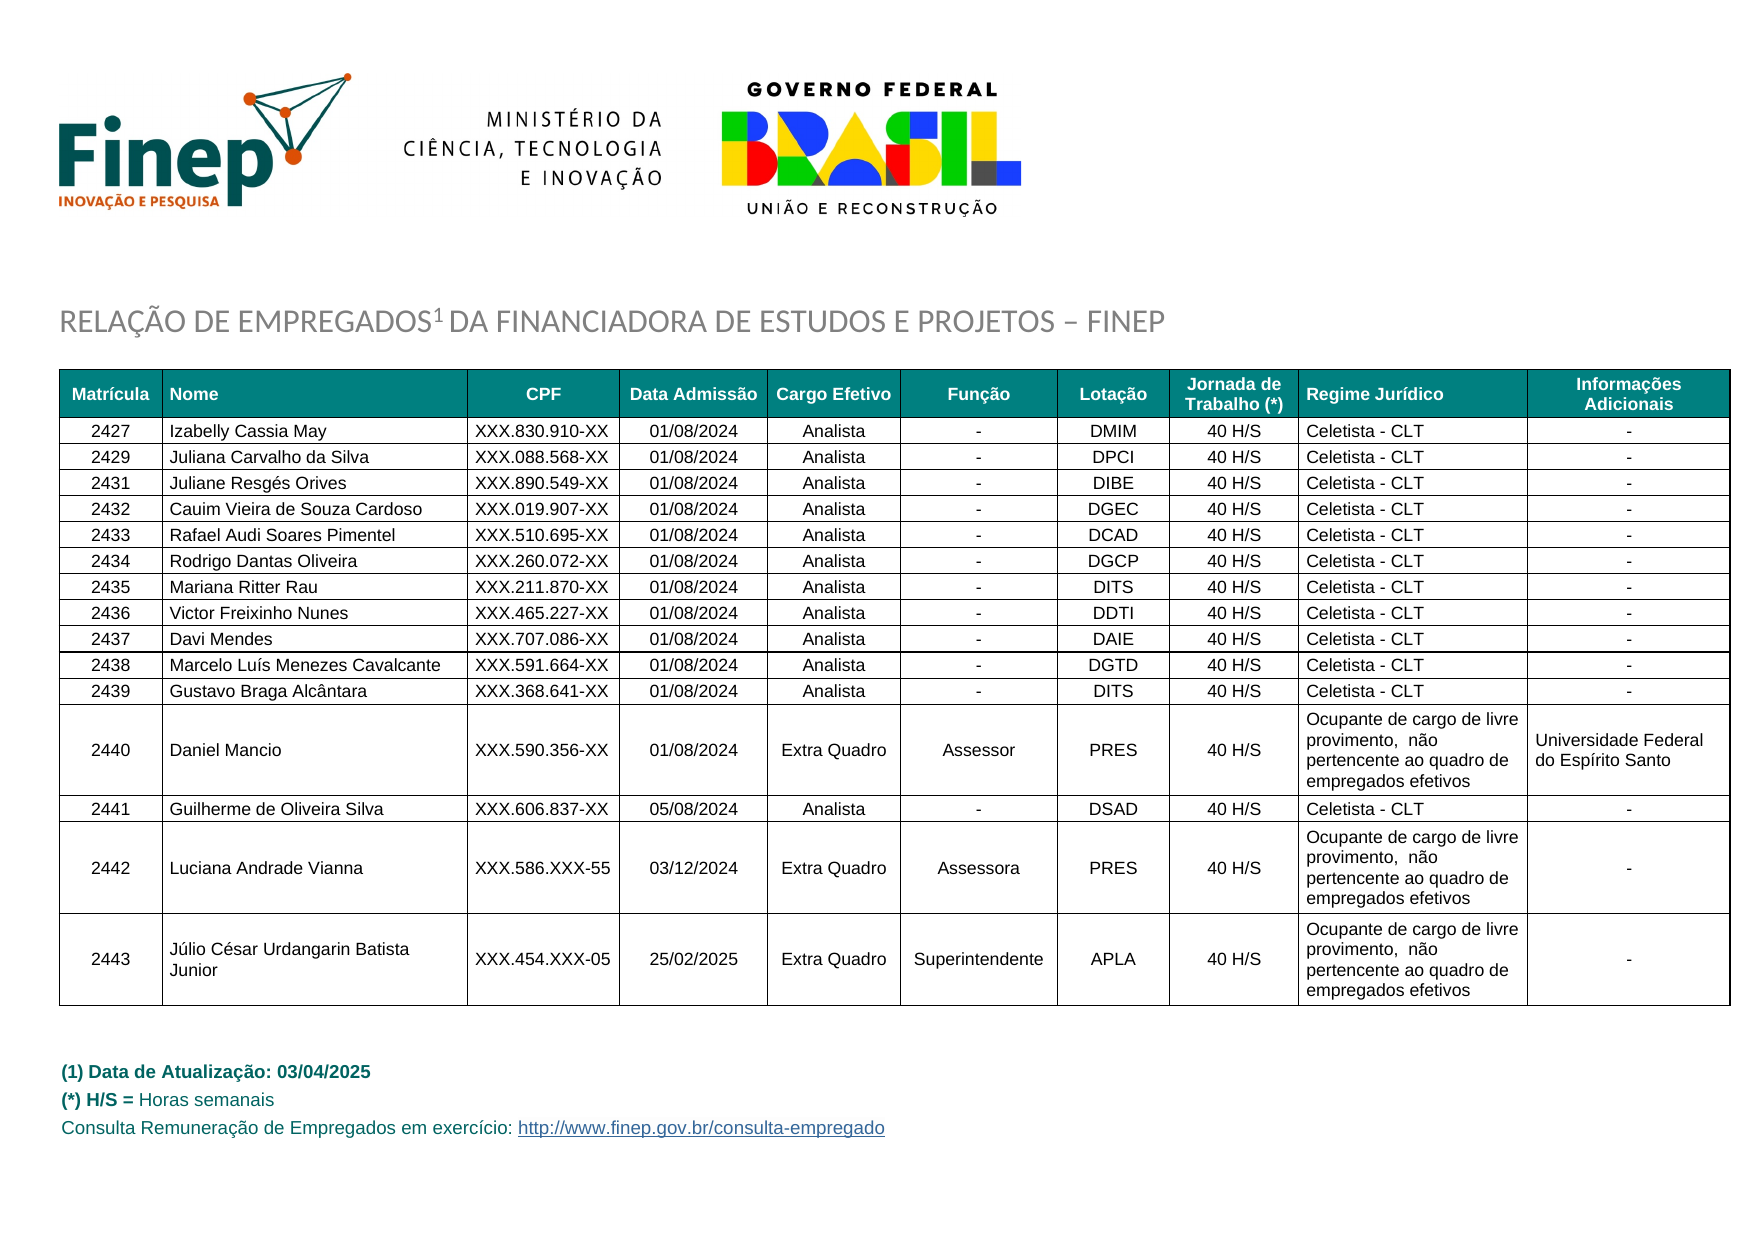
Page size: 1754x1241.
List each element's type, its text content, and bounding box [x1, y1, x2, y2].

table_cell Davi Mendes [163, 626, 467, 651]
table_cell Analista [768, 796, 900, 821]
table_cell Gustavo Braga Alcântara [163, 679, 467, 703]
table_cell Analista [768, 679, 900, 703]
table_cell - [1528, 653, 1729, 677]
table_header CPF [468, 370, 619, 417]
table_cell Assessora [901, 822, 1057, 913]
table_cell Celetista - CLT [1299, 418, 1527, 443]
table_cell 01/08/2024 [620, 496, 767, 521]
table_cell 40 H/S [1170, 470, 1298, 495]
table_cell Rafael Audi Soares Pimentel [163, 522, 467, 547]
table_cell Analista [768, 418, 900, 443]
table_cell Luciana Andrade Vianna [163, 822, 467, 913]
table_cell Ocupante de cargo de livre provimento, não pertencente ao quadro de empregados efetivos [1299, 914, 1527, 1004]
table_cell XXX.019.907-XX [468, 496, 619, 521]
table_cell - [901, 653, 1057, 677]
table_cell - [1528, 626, 1729, 651]
table_cell DGTD [1058, 653, 1169, 677]
table_cell - [1528, 470, 1729, 495]
table_cell Extra Quadro [768, 822, 900, 913]
table_cell Analista [768, 444, 900, 469]
table_cell 01/08/2024 [620, 470, 767, 495]
table_cell Analista [768, 522, 900, 547]
table_cell 03/12/2024 [620, 822, 767, 913]
table_cell Celetista - CLT [1299, 626, 1527, 651]
table_cell Analista [768, 653, 900, 677]
table_cell 2433 [60, 522, 162, 547]
table_cell - [1528, 796, 1729, 821]
table_cell 2431 [60, 470, 162, 495]
table_cell - [1528, 574, 1729, 599]
table_cell - [901, 626, 1057, 651]
table_cell PRES [1058, 705, 1169, 795]
table_cell Celetista - CLT [1299, 796, 1527, 821]
table_cell 40 H/S [1170, 600, 1298, 625]
table_cell 2439 [60, 679, 162, 703]
table_cell 40 H/S [1170, 679, 1298, 703]
table_cell Izabelly Cassia May [163, 418, 467, 443]
table_cell - [901, 548, 1057, 573]
table_cell 40 H/S [1170, 444, 1298, 469]
table_cell Daniel Mancio [163, 705, 467, 795]
table_cell 2440 [60, 705, 162, 795]
table_cell Victor Freixinho Nunes [163, 600, 467, 625]
table_cell - [1528, 600, 1729, 625]
table_cell DCAD [1058, 522, 1169, 547]
table_cell Analista [768, 626, 900, 651]
table_cell 2427 [60, 418, 162, 443]
table_cell Celetista - CLT [1299, 679, 1527, 703]
table_cell Celetista - CLT [1299, 574, 1527, 599]
table_cell - [1528, 444, 1729, 469]
table_cell 40 H/S [1170, 418, 1298, 443]
table_cell XXX.510.695-XX [468, 522, 619, 547]
table_cell 40 H/S [1170, 914, 1298, 1004]
table_cell - [901, 574, 1057, 599]
table_cell - [901, 679, 1057, 703]
table_cell DITS [1058, 679, 1169, 703]
table_cell Extra Quadro [768, 914, 900, 1004]
table_cell 01/08/2024 [620, 444, 767, 469]
table_header Regime Jurídico [1299, 370, 1527, 417]
table_cell 01/08/2024 [620, 548, 767, 573]
table_cell 01/08/2024 [620, 653, 767, 677]
table_cell 01/08/2024 [620, 626, 767, 651]
table_cell XXX.890.549-XX [468, 470, 619, 495]
table_cell Analista [768, 470, 900, 495]
table_cell 01/08/2024 [620, 574, 767, 599]
table_cell 2436 [60, 600, 162, 625]
table_cell 2429 [60, 444, 162, 469]
table_cell 2434 [60, 548, 162, 573]
table_cell PRES [1058, 822, 1169, 913]
table_cell XXX.606.837-XX [468, 796, 619, 821]
table_cell Ocupante de cargo de livre provimento, não pertencente ao quadro de empregados efetivos [1299, 705, 1527, 795]
table_cell 2443 [60, 914, 162, 1004]
table_cell Assessor [901, 705, 1057, 795]
table_cell Guilherme de Oliveira Silva [163, 796, 467, 821]
table_cell - [901, 522, 1057, 547]
table_cell - [901, 600, 1057, 625]
table_cell Analista [768, 600, 900, 625]
table_header Data Admissão [620, 370, 767, 417]
table_cell 01/08/2024 [620, 705, 767, 795]
table_header Jornada de Trabalho (*) [1170, 370, 1298, 417]
table_cell Celetista - CLT [1299, 470, 1527, 495]
table_cell DITS [1058, 574, 1169, 599]
table_cell DMIM [1058, 418, 1169, 443]
table_cell DGCP [1058, 548, 1169, 573]
table_cell - [901, 796, 1057, 821]
table_cell Rodrigo Dantas Oliveira [163, 548, 467, 573]
table_cell 2442 [60, 822, 162, 913]
table_cell DGEC [1058, 496, 1169, 521]
table_cell XXX.591.664-XX [468, 653, 619, 677]
table_cell - [1528, 822, 1729, 913]
table_cell Celetista - CLT [1299, 653, 1527, 677]
table_cell 40 H/S [1170, 653, 1298, 677]
table_cell Júlio César Urdangarin Batista Junior [163, 914, 467, 1004]
table_cell 40 H/S [1170, 574, 1298, 599]
table_cell APLA [1058, 914, 1169, 1004]
table_cell XXX.368.641-XX [468, 679, 619, 703]
table_cell Extra Quadro [768, 705, 900, 795]
table_header Nome [163, 370, 467, 417]
table_cell XXX.454.XXX-05 [468, 914, 619, 1004]
table_cell - [1528, 914, 1729, 1004]
table_cell - [1528, 548, 1729, 573]
table_cell 01/08/2024 [620, 522, 767, 547]
table_cell XXX.830.910-XX [468, 418, 619, 443]
table_cell 2432 [60, 496, 162, 521]
table_cell DPCI [1058, 444, 1169, 469]
table_cell - [1528, 496, 1729, 521]
table_cell 40 H/S [1170, 522, 1298, 547]
table_cell 01/08/2024 [620, 418, 767, 443]
table_cell Celetista - CLT [1299, 496, 1527, 521]
table_cell 2441 [60, 796, 162, 821]
table_cell DDTI [1058, 600, 1169, 625]
table_cell 25/02/2025 [620, 914, 767, 1004]
table_cell 2435 [60, 574, 162, 599]
table_cell Juliana Carvalho da Silva [163, 444, 467, 469]
table_cell DAIE [1058, 626, 1169, 651]
table_cell Celetista - CLT [1299, 548, 1527, 573]
table_cell - [901, 444, 1057, 469]
table_cell 01/08/2024 [620, 679, 767, 703]
table_cell 2438 [60, 653, 162, 677]
table_header Informações Adicionais [1528, 370, 1729, 417]
table_cell Celetista - CLT [1299, 444, 1527, 469]
table_cell Cauim Vieira de Souza Cardoso [163, 496, 467, 521]
table_cell DSAD [1058, 796, 1169, 821]
table_cell Juliane Resgés Orives [163, 470, 467, 495]
table_cell Marcelo Luís Menezes Cavalcante [163, 653, 467, 677]
table_cell - [901, 470, 1057, 495]
table_cell 40 H/S [1170, 626, 1298, 651]
table_cell Celetista - CLT [1299, 522, 1527, 547]
table_cell XXX.465.227-XX [468, 600, 619, 625]
table_cell 40 H/S [1170, 822, 1298, 913]
table_cell Mariana Ritter Rau [163, 574, 467, 599]
table_cell 40 H/S [1170, 496, 1298, 521]
table_header Cargo Efetivo [768, 370, 900, 417]
table_header Matrícula [60, 370, 162, 417]
table_header Função [901, 370, 1057, 417]
table_cell XXX.590.356-XX [468, 705, 619, 795]
table_cell 05/08/2024 [620, 796, 767, 821]
table_header Lotação [1058, 370, 1169, 417]
table_cell - [1528, 679, 1729, 703]
table_cell Superintendente [901, 914, 1057, 1004]
table_cell - [1528, 522, 1729, 547]
table_cell Analista [768, 574, 900, 599]
table_cell 40 H/S [1170, 548, 1298, 573]
table_cell - [901, 496, 1057, 521]
table_cell DIBE [1058, 470, 1169, 495]
table_cell - [901, 418, 1057, 443]
table_cell 40 H/S [1170, 705, 1298, 795]
table_cell Universidade Federal do Espírito Santo [1528, 705, 1729, 795]
table_cell Ocupante de cargo de livre provimento, não pertencente ao quadro de empregados efetivos [1299, 822, 1527, 913]
table_cell 01/08/2024 [620, 600, 767, 625]
table_cell - [1528, 418, 1729, 443]
table_cell Celetista - CLT [1299, 600, 1527, 625]
table_cell XXX.211.870-XX [468, 574, 619, 599]
table_cell Analista [768, 496, 900, 521]
table_cell XXX.586.XXX-55 [468, 822, 619, 913]
table_cell Analista [768, 548, 900, 573]
table_cell 40 H/S [1170, 796, 1298, 821]
table_cell XXX.707.086-XX [468, 626, 619, 651]
table_cell XXX.260.072-XX [468, 548, 619, 573]
table_cell XXX.088.568-XX [468, 444, 619, 469]
table_cell 2437 [60, 626, 162, 651]
